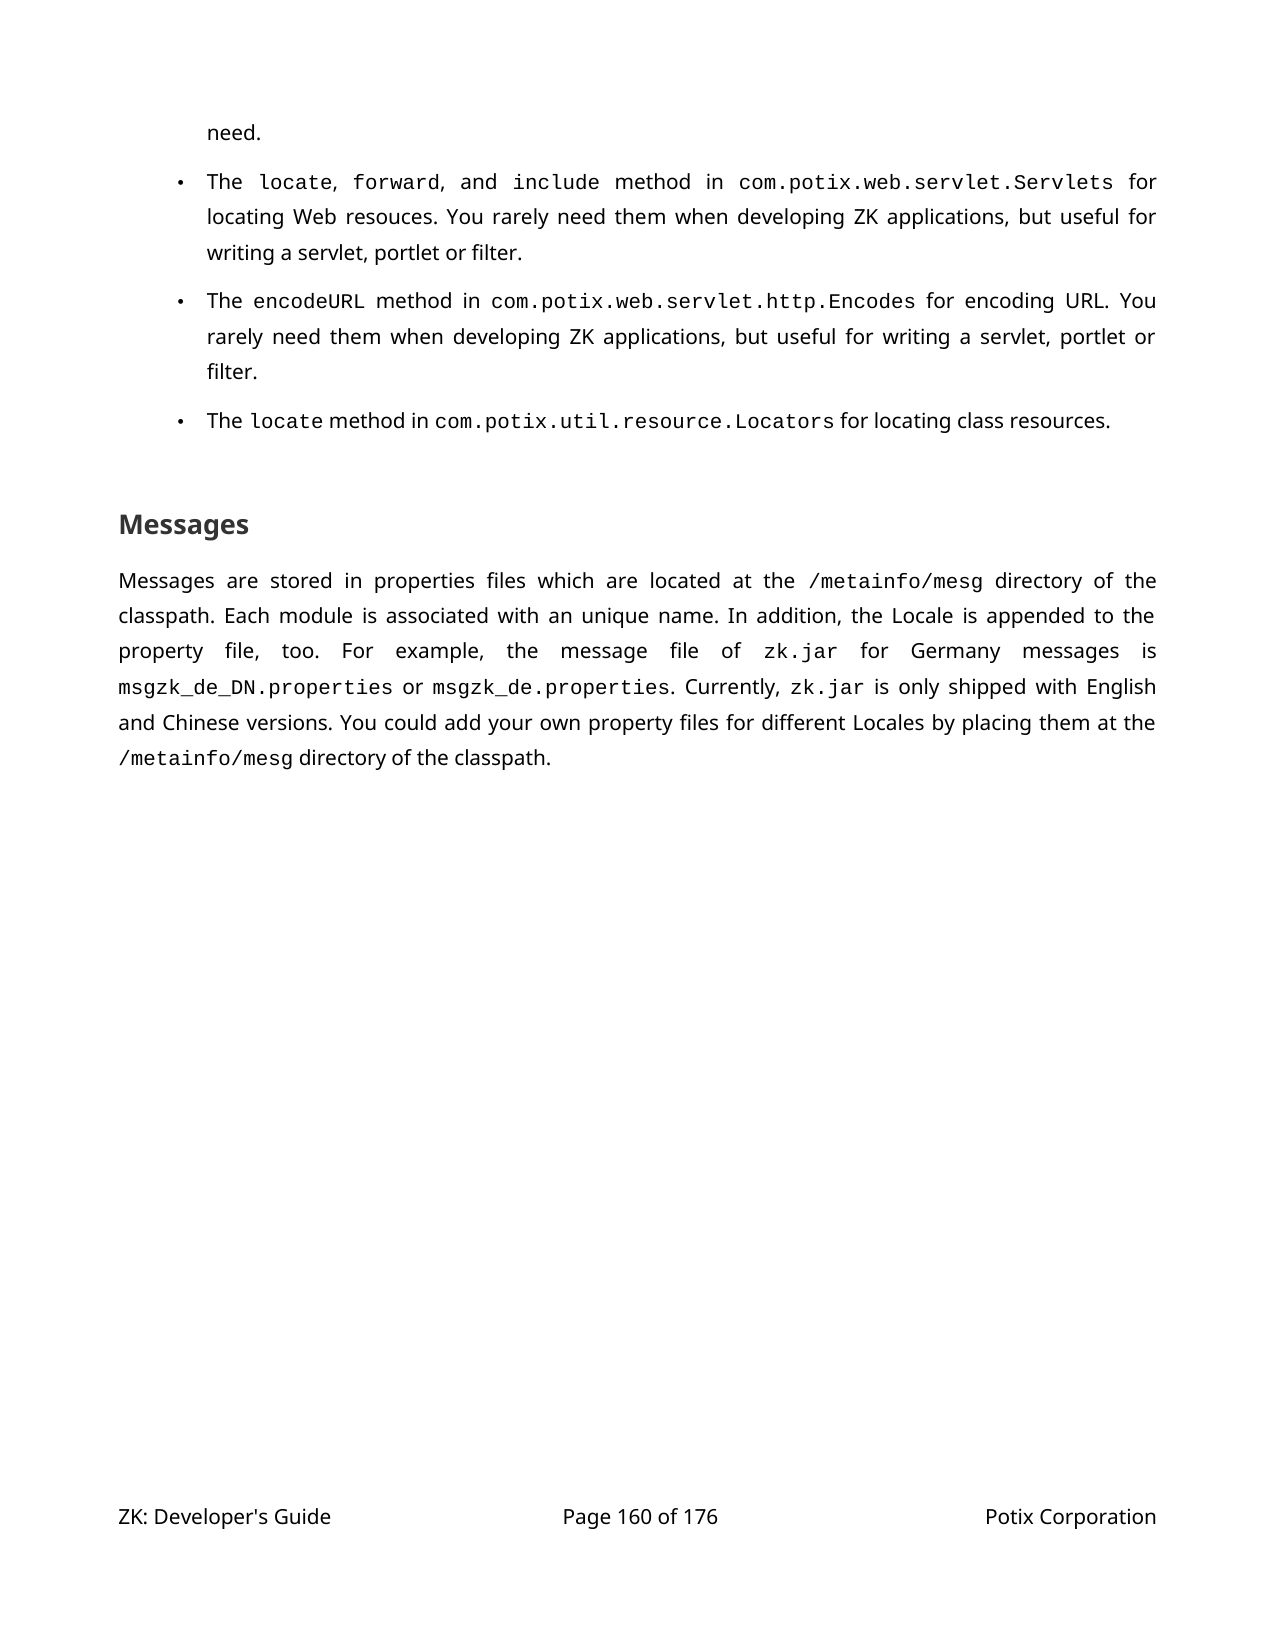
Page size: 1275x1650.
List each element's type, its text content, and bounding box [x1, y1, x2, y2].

list The encodeURL method in com.potix.web.servlet.http.Encodes for encoding URL. You rarely need them when developing ZK applications, but useful for writing a servlet, portlet or filter. [177, 287, 1157, 386]
text Messages are stored in properties files which are located at the /metainfo/mesg directory of the classpath. Each module is associated with an unique name. In addition, the Locale is appended to the property file, too. For example, the message file of zk.jar for Germany messages is msgzk_de_DN.properties or msgzk_de.properties. Currently, zk.jar is only shipped with English and Chinese versions. You could add your own property files for different Locales by placing them at the /metainfo/mesg directory of the classpath. [118, 566, 1157, 771]
list need. [177, 118, 1157, 146]
list The locate, forward, and include method in com.potix.web.servlet.Servlets for locating Web resouces. You rarely need them when developing ZK applications, but useful for writing a servlet, portlet or filter. [177, 167, 1157, 266]
subtitle Messages [118, 506, 1157, 542]
list The locate method in com.potix.util.resource.Locators for locating class resources. [177, 406, 1157, 435]
